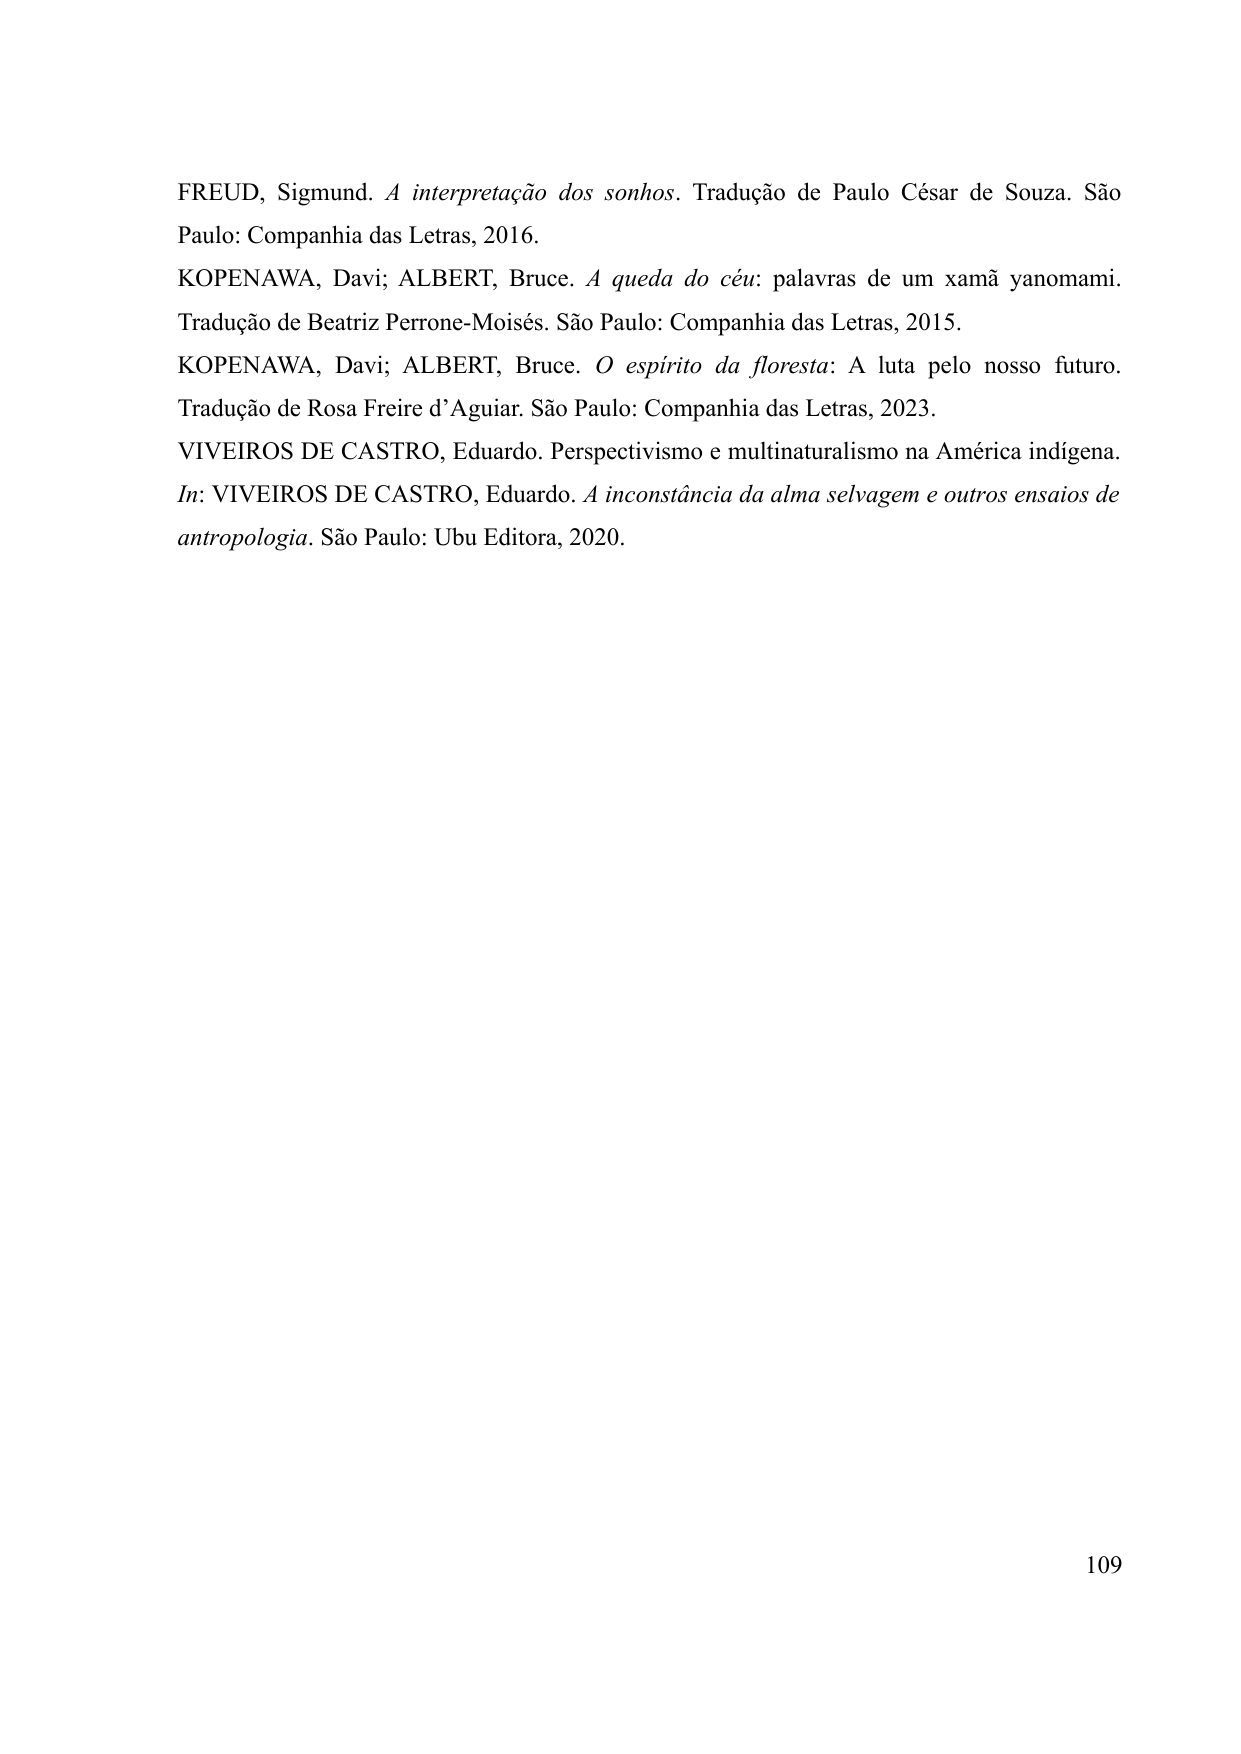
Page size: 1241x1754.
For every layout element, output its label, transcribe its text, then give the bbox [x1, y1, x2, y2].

text FREUD, Sigmund. A interpretação dos sonhos. Tradução de Paulo César de Souza. São Paulo: Companhia das Letras, 2016. [177, 177, 1122, 249]
text KOPENAWA, Davi; ALBERT, Bruce. A queda do céu: palavras de um xamã yanomami. Tradução de Beatriz Perrone-Moisés. São Paulo: Companhia das Letras, 2015. [177, 263, 1122, 335]
text KOPENAWA, Davi; ALBERT, Bruce. O espírito da floresta: A luta pelo nosso futuro. Tradução de Rosa Freire d’Aguiar. São Paulo: Companhia das Letras, 2023. [177, 350, 1122, 422]
text VIVEIROS DE CASTRO, Eduardo. Perspectivismo e multinaturalismo na América indígena. In: VIVEIROS DE CASTRO, Eduardo. A inconstância da alma selvagem e outros ensaios de antropologia. São Paulo: Ubu Editora, 2020. [177, 436, 1122, 551]
